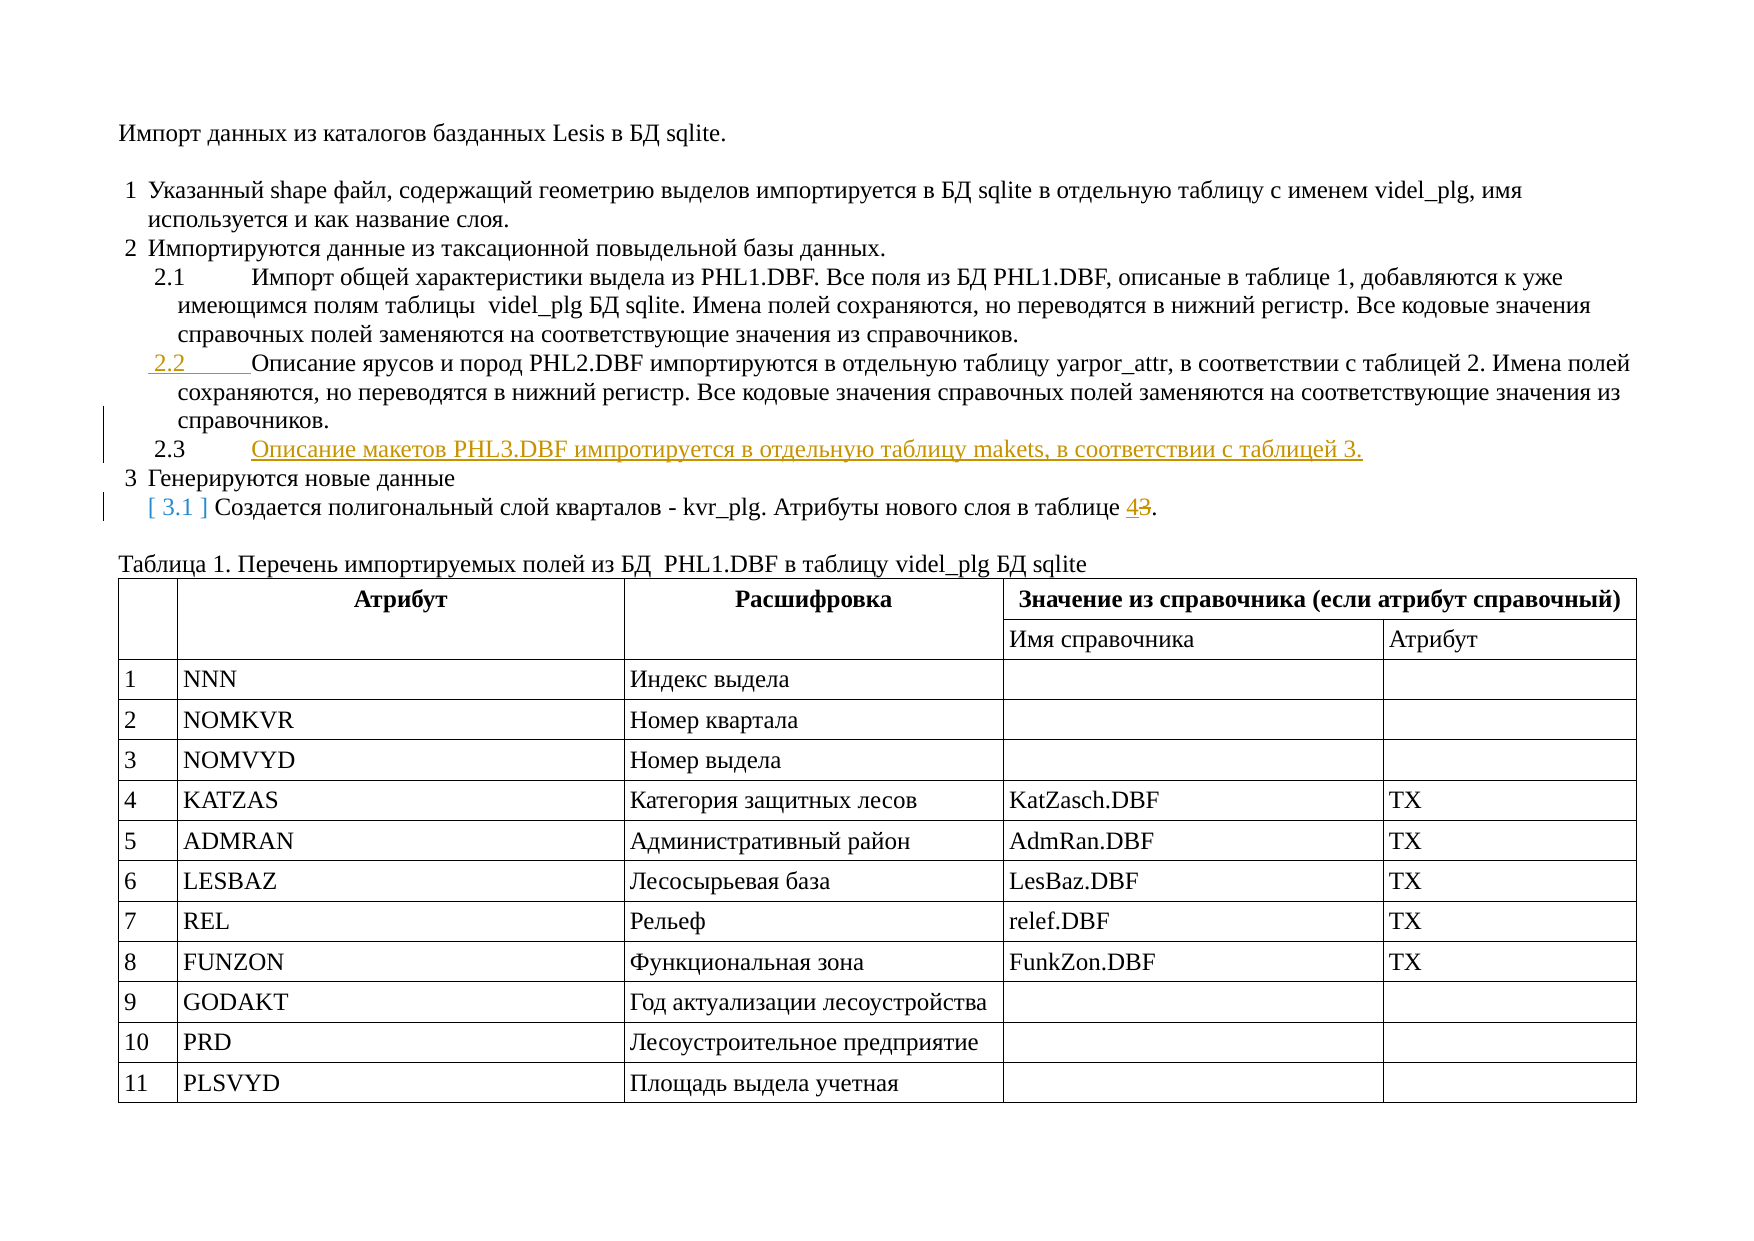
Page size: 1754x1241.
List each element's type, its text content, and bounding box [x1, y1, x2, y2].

table_cell NOMVYD [178, 740, 624, 780]
table_cell Лесоустроительное предприятие [625, 1023, 1003, 1062]
table_cell [119, 740, 177, 780]
table_cell TX [1384, 942, 1636, 981]
table_cell GODAKT [178, 982, 624, 1022]
table_cell Номер квартала [625, 700, 1003, 739]
table_cell Атрибут [1384, 620, 1636, 659]
table_cell NOMKVR [178, 700, 624, 739]
table_cell FUNZON [178, 942, 624, 981]
table_cell [1384, 660, 1636, 699]
table_cell [1384, 982, 1636, 1022]
table_cell PRD [178, 1023, 624, 1062]
table_cell Индекс выдела [625, 660, 1003, 699]
table_cell PLSVYD [178, 1063, 624, 1102]
table_cell [119, 902, 177, 941]
table_cell [1004, 1063, 1383, 1102]
list Импортируются данные из таксационной повыдельной базы данных. [118, 233, 1636, 262]
table_cell [119, 942, 177, 981]
table_cell [1004, 700, 1383, 739]
table_cell [1004, 1023, 1383, 1062]
table_cell [119, 1063, 177, 1102]
table_cell Административный район [625, 821, 1003, 860]
table_cell relef.DBF [1004, 902, 1383, 941]
list Импорт общей характеристики выдела из PHL1.DBF. Все поля из БД PHL1.DBF, описаные в таблице 1, добавляются к уже имеющимся полям таблицы videl_plg БД sqlite. Имена полей сохраняются, но переводятся в нижний регистр. Все кодовые значения справочных полей заменяются на соответствующие значения из справочников. [148, 262, 1636, 348]
table_cell Год актуализации лесоустройства [625, 982, 1003, 1022]
table_cell [1004, 982, 1383, 1022]
table_cell Площадь выдела учетная [625, 1063, 1003, 1102]
table_cell TX [1384, 781, 1636, 820]
table_header [119, 579, 177, 659]
table_cell NNN [178, 660, 624, 699]
table_cell [1384, 1063, 1636, 1102]
table_header Расшифровка [625, 579, 1003, 659]
table_cell LesBaz.DBF [1004, 861, 1383, 901]
list Описание макетов PHL3.DBF импротируется в отдельную таблицу makets, в соответствии с таблицей 3. [148, 434, 1636, 463]
table_cell TX [1384, 821, 1636, 860]
table_cell REL [178, 902, 624, 941]
table_cell [1384, 740, 1636, 780]
list Описание ярусов и пород PHL2.DBF импортируются в отдельную таблицу yarpor_attr, в соответствии с таблицей 2. Имена полей сохраняются, но переводятся в нижний регистр. Все кодовые значения справочных полей заменяются на соответствующие значения из справочников. [148, 348, 1636, 434]
table_cell [119, 861, 177, 901]
table_cell Рельеф [625, 902, 1003, 941]
table_header Значение из справочника (если атрибут справочный) [1004, 579, 1636, 618]
table_cell [119, 700, 177, 739]
table_cell ADMRAN [178, 821, 624, 860]
table_cell [119, 982, 177, 1022]
table_cell [119, 660, 177, 699]
table_cell TX [1384, 861, 1636, 901]
list Генерируются новые данные [118, 463, 1636, 492]
table_cell AdmRan.DBF [1004, 821, 1383, 860]
list Создается полигональный слой кварталов - kvr_plg. Атрибуты нового слоя в таблице 4. [148, 492, 1636, 521]
table_cell TX [1384, 902, 1636, 941]
table_cell [1384, 1023, 1636, 1062]
table_cell [119, 821, 177, 860]
table_cell Категория защитных лесов [625, 781, 1003, 820]
table_cell Лесосырьевая база [625, 861, 1003, 901]
table_cell [1004, 660, 1383, 699]
table_cell Номер выдела [625, 740, 1003, 780]
list Указанный shape файл, содержащий геометрию выделов импортируется в БД sqlite в отдельную таблицу с именем videl_plg, имя используется и как название слоя. [118, 176, 1636, 233]
table_header Атрибут [178, 579, 624, 659]
table_cell LESBAZ [178, 861, 624, 901]
text Импорт данных из каталогов базданных Lesis в БД sqlite. [118, 118, 1636, 147]
text Таблица 1. Перечень импортируемых полей из БД PHL1.DBF в таблицу videl_plg БД sqlite [118, 549, 1636, 578]
table_cell [1004, 740, 1383, 780]
table_cell Имя справочника [1004, 620, 1383, 659]
table_cell [119, 781, 177, 820]
table_cell FunkZon.DBF [1004, 942, 1383, 981]
table_cell [119, 1023, 177, 1062]
table_cell [1384, 700, 1636, 739]
table_cell KATZAS [178, 781, 624, 820]
table_cell KatZasch.DBF [1004, 781, 1383, 820]
table_cell Функциональная зона [625, 942, 1003, 981]
